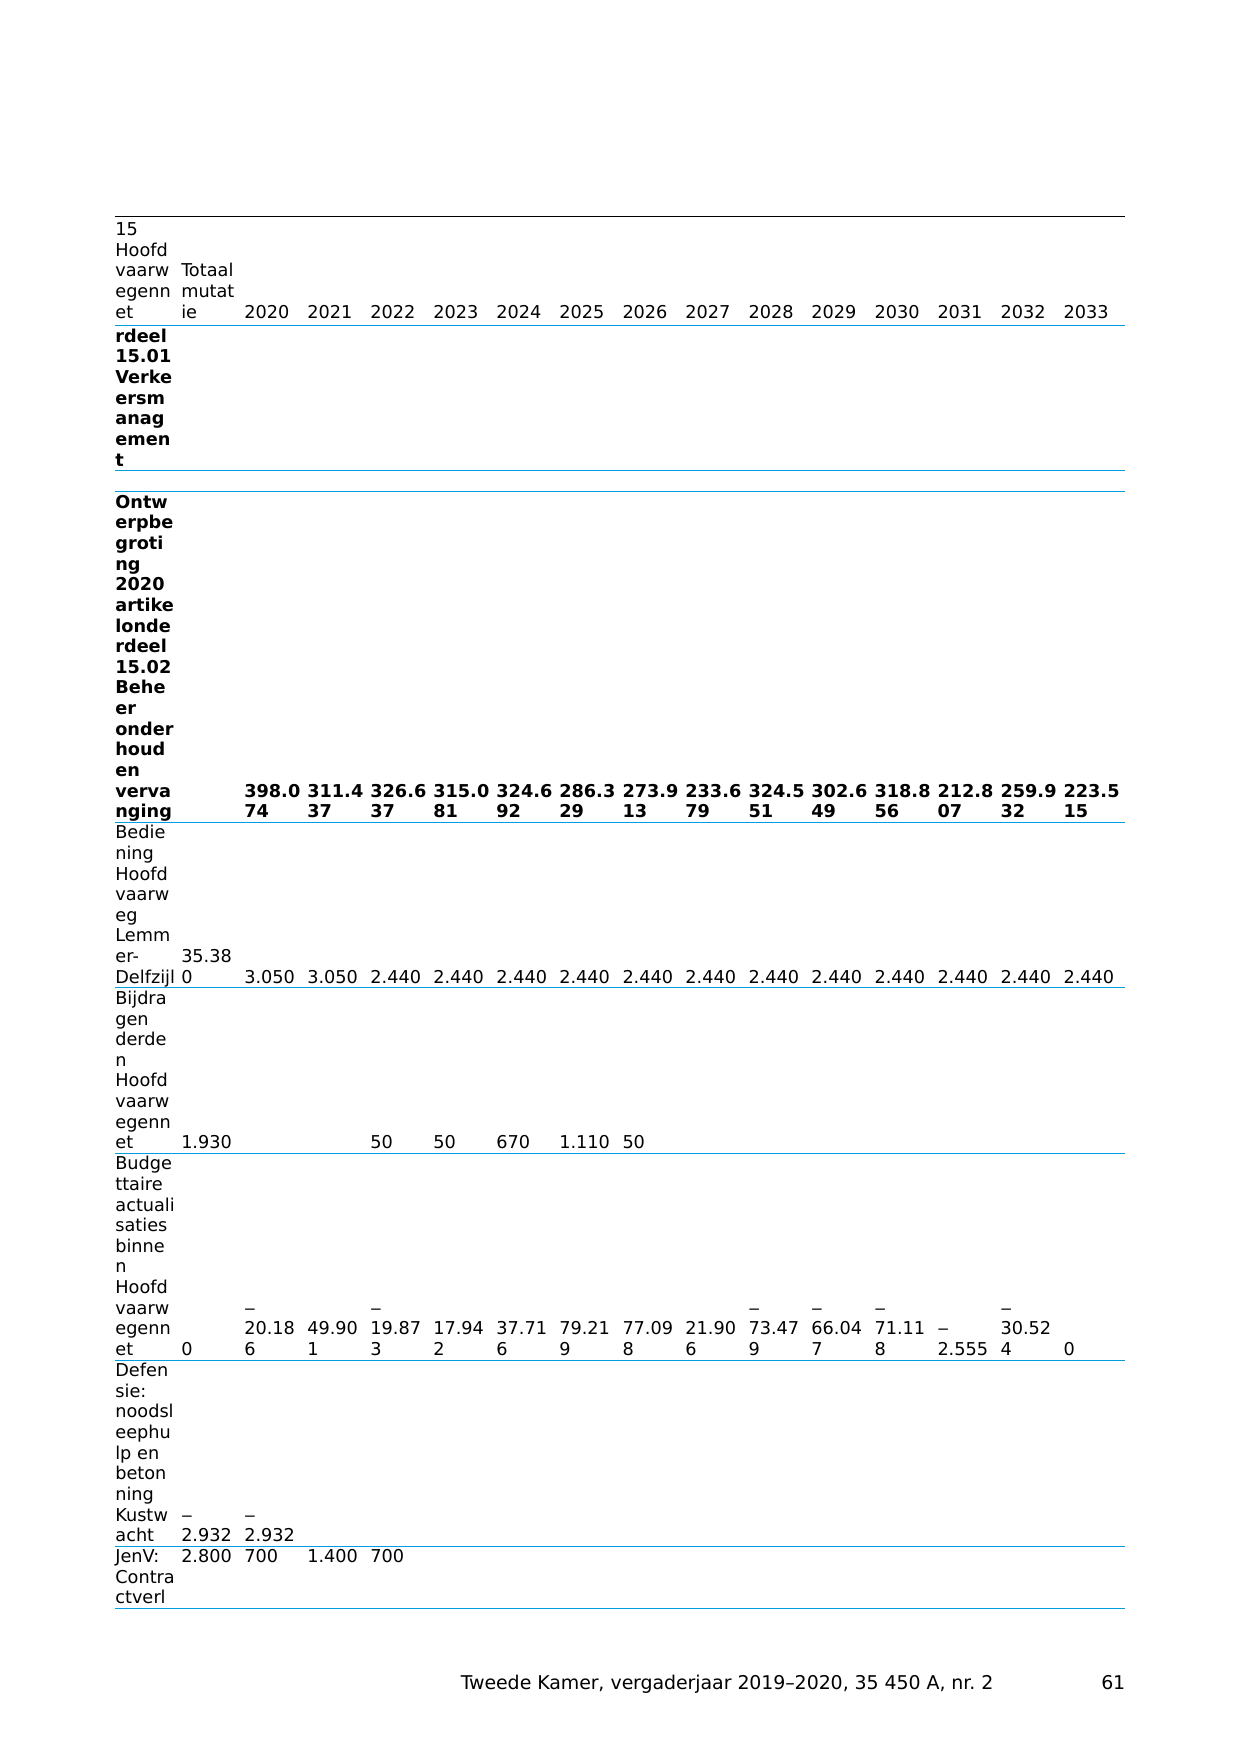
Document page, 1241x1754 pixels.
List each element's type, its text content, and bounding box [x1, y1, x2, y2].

table_cell 37.716 [493, 1154, 556, 1359]
table_cell ‒ 73.479 [745, 1154, 808, 1359]
table_cell 2026 [619, 217, 682, 325]
table_cell 77.098 [619, 1154, 682, 1359]
table_cell 2032 [998, 217, 1060, 325]
table_cell Bijdragen derden Hoofdvaarwegennet [115, 988, 178, 1153]
table_cell [871, 1361, 934, 1546]
table_cell [998, 1547, 1060, 1608]
table_cell [934, 1361, 997, 1546]
table_cell 2031 [934, 217, 997, 325]
table_cell 50 [367, 988, 430, 1153]
table_cell [430, 1547, 493, 1608]
table_cell [493, 326, 556, 470]
table_cell [304, 471, 367, 491]
table_cell 273.913 [619, 492, 682, 822]
table_cell [934, 326, 997, 470]
table_cell [556, 326, 619, 470]
table_cell ‒ 30.524 [998, 1154, 1060, 1359]
table_cell [241, 326, 304, 470]
table_cell 2033 [1060, 217, 1125, 325]
table_cell 302.649 [808, 492, 871, 822]
table_cell [682, 326, 745, 470]
table_cell 3.050 [241, 823, 304, 987]
table_cell [682, 471, 745, 491]
table_cell 0 [178, 1154, 241, 1359]
table_cell [745, 471, 808, 491]
table_cell JenV: Contractverl [115, 1547, 178, 1608]
table_cell Budgettaire actualisaties binnen Hoofdvaarwegennet [115, 1154, 178, 1359]
table_cell 2.440 [619, 823, 682, 987]
table_cell 2024 [493, 217, 556, 325]
table_cell [367, 326, 430, 470]
table_cell 700 [367, 1547, 430, 1608]
table_cell 2028 [745, 217, 808, 325]
table_cell [430, 326, 493, 470]
table_cell [304, 988, 367, 1153]
table_cell 324.551 [745, 492, 808, 822]
table_cell Defensie: noodsleephulp en betonning Kustwacht [115, 1361, 178, 1546]
table_cell [304, 1361, 367, 1546]
table_cell [808, 471, 871, 491]
table_cell Ontwerpbegroting 2020 artikelonderdeel 15.02 Beheer onderhoud en vervanging [115, 492, 178, 822]
table_cell 670 [493, 988, 556, 1153]
table_cell [493, 471, 556, 491]
table_cell [682, 988, 745, 1153]
table_cell [808, 1547, 871, 1608]
table_cell 223.515 [1060, 492, 1125, 822]
table_cell 50 [619, 988, 682, 1153]
table_header Artikel 15 Hoofdvaarwegennet [115, 191, 1125, 216]
table_cell 15 Hoofdvaarwegennet [115, 217, 178, 325]
table_cell 700 [241, 1547, 304, 1608]
table_cell [178, 471, 241, 491]
table_cell 2.440 [430, 823, 493, 987]
table_cell 233.679 [682, 492, 745, 822]
table_cell [304, 326, 367, 470]
table_cell [871, 326, 934, 470]
table_cell [871, 471, 934, 491]
table_cell 324.692 [493, 492, 556, 822]
table_cell 398.074 [241, 492, 304, 822]
table_cell [430, 471, 493, 491]
table_cell Bediening Hoofdvaarweg Lemmer-Delfzijl [115, 823, 178, 987]
table_cell ‒ 20.186 [241, 1154, 304, 1359]
table_cell 2.440 [493, 823, 556, 987]
table_cell [998, 1361, 1060, 1546]
table_cell 1.930 [178, 988, 241, 1153]
table_cell 2021 [304, 217, 367, 325]
table_cell [745, 1547, 808, 1608]
table_cell [1060, 1361, 1125, 1546]
table_cell 311.437 [304, 492, 367, 822]
table_cell ‒ 2.555 [934, 1154, 997, 1359]
table_cell [430, 1361, 493, 1546]
table_cell [367, 471, 430, 491]
table_cell 315.081 [430, 492, 493, 822]
table_cell [745, 1361, 808, 1546]
table_cell [619, 326, 682, 470]
table_cell 1.400 [304, 1547, 367, 1608]
table_cell 286.329 [556, 492, 619, 822]
table_cell [871, 1547, 934, 1608]
table_cell [998, 326, 1060, 470]
table_cell 2027 [682, 217, 745, 325]
table_cell [682, 1361, 745, 1546]
table_cell [934, 471, 997, 491]
table_cell [556, 1547, 619, 1608]
table_cell 2.440 [682, 823, 745, 987]
table_cell 17.942 [430, 1154, 493, 1359]
table_cell 79.219 [556, 1154, 619, 1359]
table_cell [493, 1547, 556, 1608]
table_cell 2023 [430, 217, 493, 325]
table_cell 2.440 [871, 823, 934, 987]
table_cell 2020 [241, 217, 304, 325]
table_cell 2030 [871, 217, 934, 325]
table_cell 3.050 [304, 823, 367, 987]
table_cell 2.440 [998, 823, 1060, 987]
table_cell [556, 471, 619, 491]
table_cell [241, 988, 304, 1153]
table_cell Totaal mutatie [178, 217, 241, 325]
table_cell [871, 988, 934, 1153]
table_cell [619, 471, 682, 491]
table_cell [934, 988, 997, 1153]
table_cell rdeel 15.01 Verkeersmanagement [115, 326, 178, 470]
table_cell [998, 988, 1060, 1153]
table_cell 0 [1060, 1154, 1125, 1359]
table_cell 49.901 [304, 1154, 367, 1359]
table_cell [745, 326, 808, 470]
table_cell 2.440 [808, 823, 871, 987]
table_cell 50 [430, 988, 493, 1153]
table_cell ‒ 2.932 [241, 1361, 304, 1546]
table_cell [998, 471, 1060, 491]
table_cell 2.440 [1060, 823, 1125, 987]
table_cell ‒ 71.118 [871, 1154, 934, 1359]
table_cell [1060, 326, 1125, 470]
table_cell ‒ 2.932 [178, 1361, 241, 1546]
table_cell [808, 1361, 871, 1546]
table_cell [115, 471, 178, 491]
table_cell [934, 1547, 997, 1608]
table_cell [808, 988, 871, 1153]
table_cell [1060, 988, 1125, 1153]
table_cell 2.440 [556, 823, 619, 987]
table_cell 2.440 [367, 823, 430, 987]
table_cell 318.856 [871, 492, 934, 822]
table_cell [745, 988, 808, 1153]
table_cell [1060, 1547, 1125, 1608]
table_cell [556, 1361, 619, 1546]
table_cell 2022 [367, 217, 430, 325]
table_cell 259.932 [998, 492, 1060, 822]
table_cell 2.800 [178, 1547, 241, 1608]
table_cell [178, 326, 241, 470]
table_cell 35.380 [178, 823, 241, 987]
table_cell [493, 1361, 556, 1546]
table_cell [682, 1547, 745, 1608]
table_cell [178, 492, 241, 822]
table_cell 212.807 [934, 492, 997, 822]
table_cell ‒ 66.047 [808, 1154, 871, 1359]
table_cell 21.906 [682, 1154, 745, 1359]
table_cell [808, 326, 871, 470]
table_cell 326.637 [367, 492, 430, 822]
table_cell 2025 [556, 217, 619, 325]
table_cell [241, 471, 304, 491]
table_cell 2.440 [745, 823, 808, 987]
table_cell 2.440 [934, 823, 997, 987]
table_cell 1.110 [556, 988, 619, 1153]
table_cell [619, 1547, 682, 1608]
table_cell [619, 1361, 682, 1546]
table_cell [367, 1361, 430, 1546]
table_cell [1060, 471, 1125, 491]
table_cell ‒ 19.873 [367, 1154, 430, 1359]
table_cell 2029 [808, 217, 871, 325]
